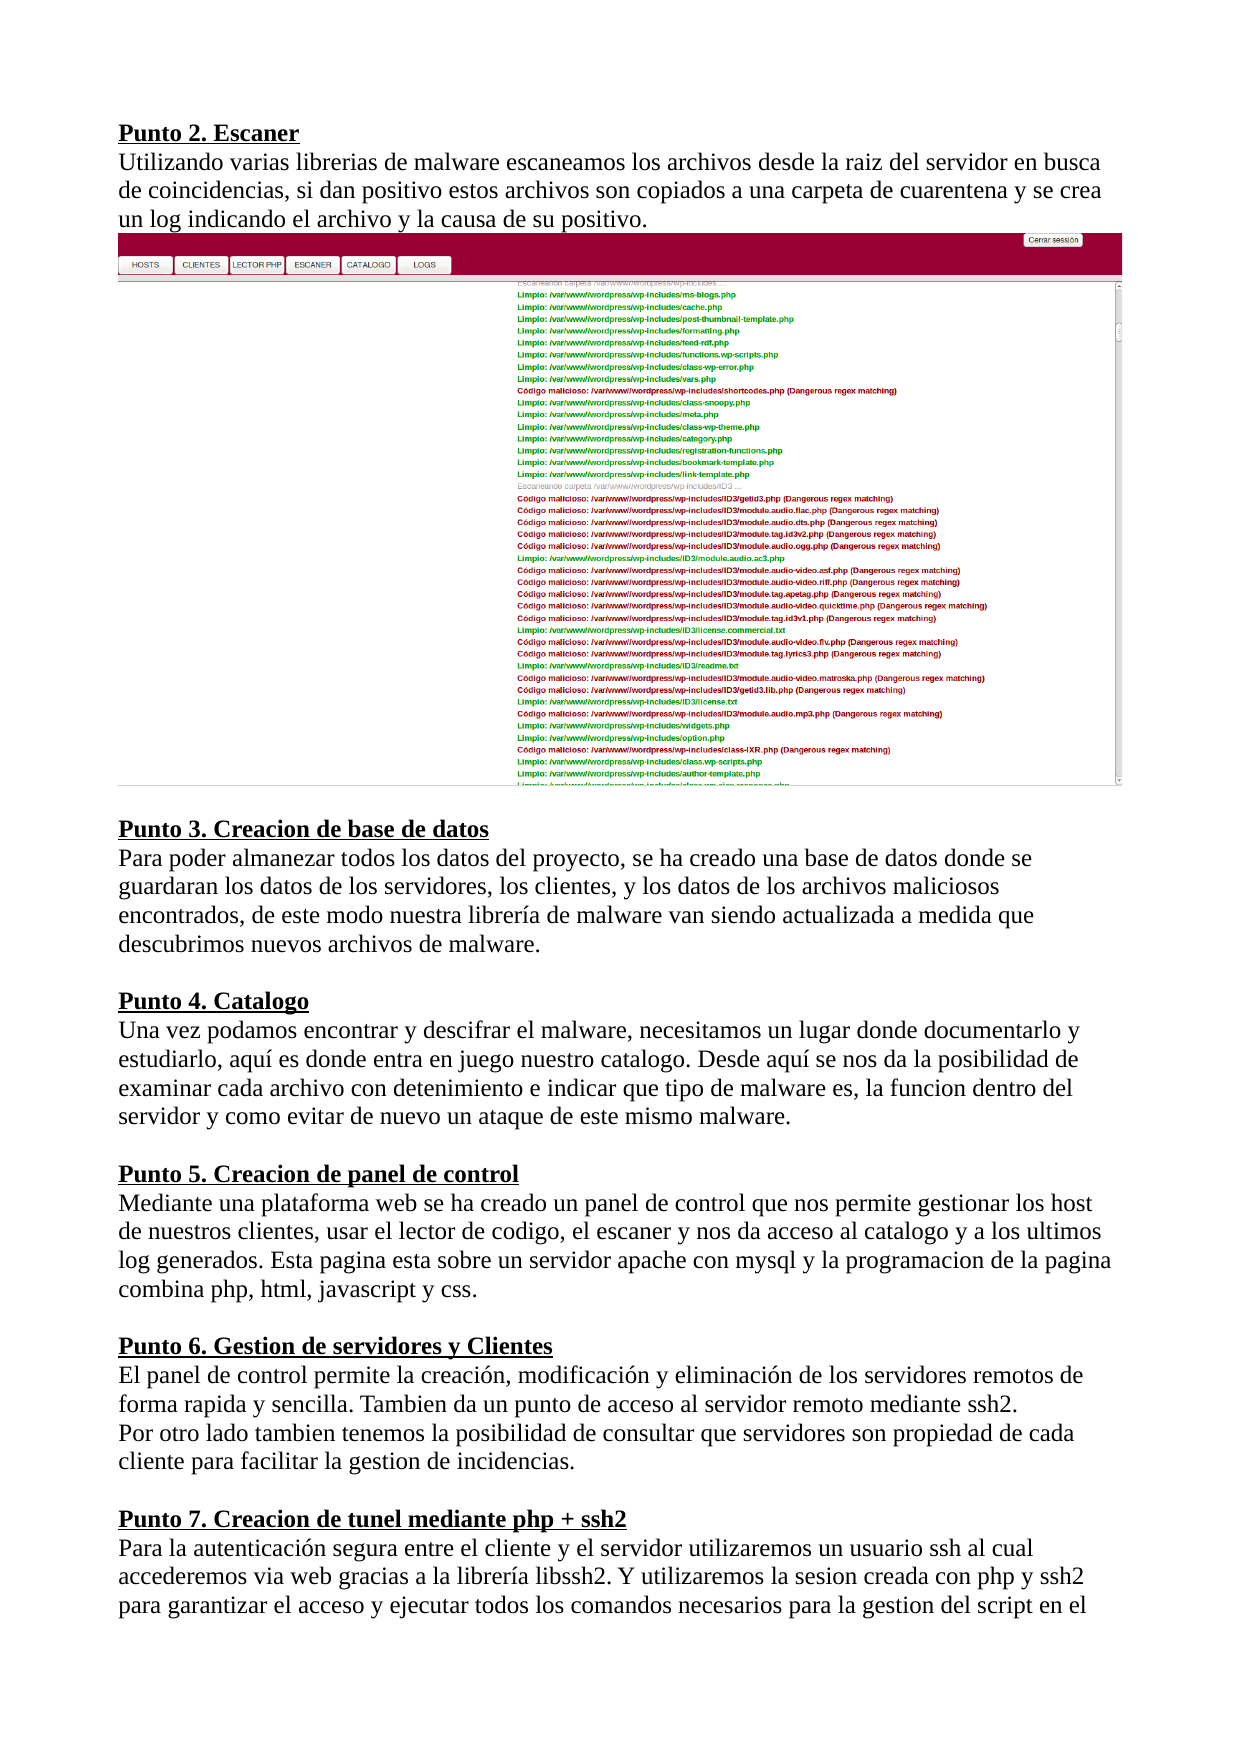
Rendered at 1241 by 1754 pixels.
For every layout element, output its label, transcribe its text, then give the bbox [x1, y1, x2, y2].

text Punto 3. Creacion de base de datos [118, 814, 1122, 843]
text Utilizando varias librerias de malware escaneamos los archivos desde la raiz del servidor en busca de coincidencias, si dan positivo estos archivos son copiados a una carpeta de cuarentena y se crea un log indicando el archivo y la causa de su positivo. [118, 147, 1122, 233]
text Punto 5. Creacion de panel de control [118, 1159, 1122, 1188]
text El panel de control permite la creación, modificación y eliminación de los servidores remotos de forma rapida y sencilla. Tambien da un punto de acceso al servidor remoto mediante ssh2. [118, 1360, 1122, 1418]
text Punto 7. Creacion de tunel mediante php + ssh2 [118, 1504, 1122, 1533]
text Para la autenticación segura entre el cliente y el servidor utilizaremos un usuario ssh al cual accederemos via web gracias a la librería libssh2. Y utilizaremos la sesion creada con php y ssh2 para garantizar el acceso y ejecutar todos los comandos necesarios para la gestion del script en el [118, 1533, 1122, 1619]
text Para poder almanezar todos los datos del proyecto, se ha creado una base de datos donde se guardaran los datos de los servidores, los clientes, y los datos de los archivos maliciosos encontrados, de este modo nuestra librería de malware van siendo actualizada a medida que descubrimos nuevos archivos de malware. [118, 843, 1122, 958]
text Mediante una plataforma web se ha creado un panel de control que nos permite gestionar los host de nuestros clientes, usar el lector de codigo, el escaner y nos da acceso al catalogo y a los ultimos log generados. Esta pagina esta sobre un servidor apache con mysql y la programacion de la pagina combina php, html, javascript y css. [118, 1188, 1122, 1303]
picture [118, 233, 1123, 786]
text Una vez podamos encontrar y descifrar el malware, necesitamos un lugar donde documentarlo y estudiarlo, aquí es donde entra en juego nuestro catalogo. Desde aquí se nos da la posibilidad de examinar cada archivo con detenimiento e indicar que tipo de malware es, la funcion dentro del servidor y como evitar de nuevo un ataque de este mismo malware. [118, 1015, 1122, 1130]
text Por otro lado tambien tenemos la posibilidad de consultar que servidores son propiedad de cada cliente para facilitar la gestion de incidencias. [118, 1418, 1122, 1475]
text Punto 4. Catalogo [118, 986, 1122, 1015]
text Punto 2. Escaner [118, 118, 1122, 147]
text Punto 6. Gestion de servidores y Clientes [118, 1331, 1122, 1360]
